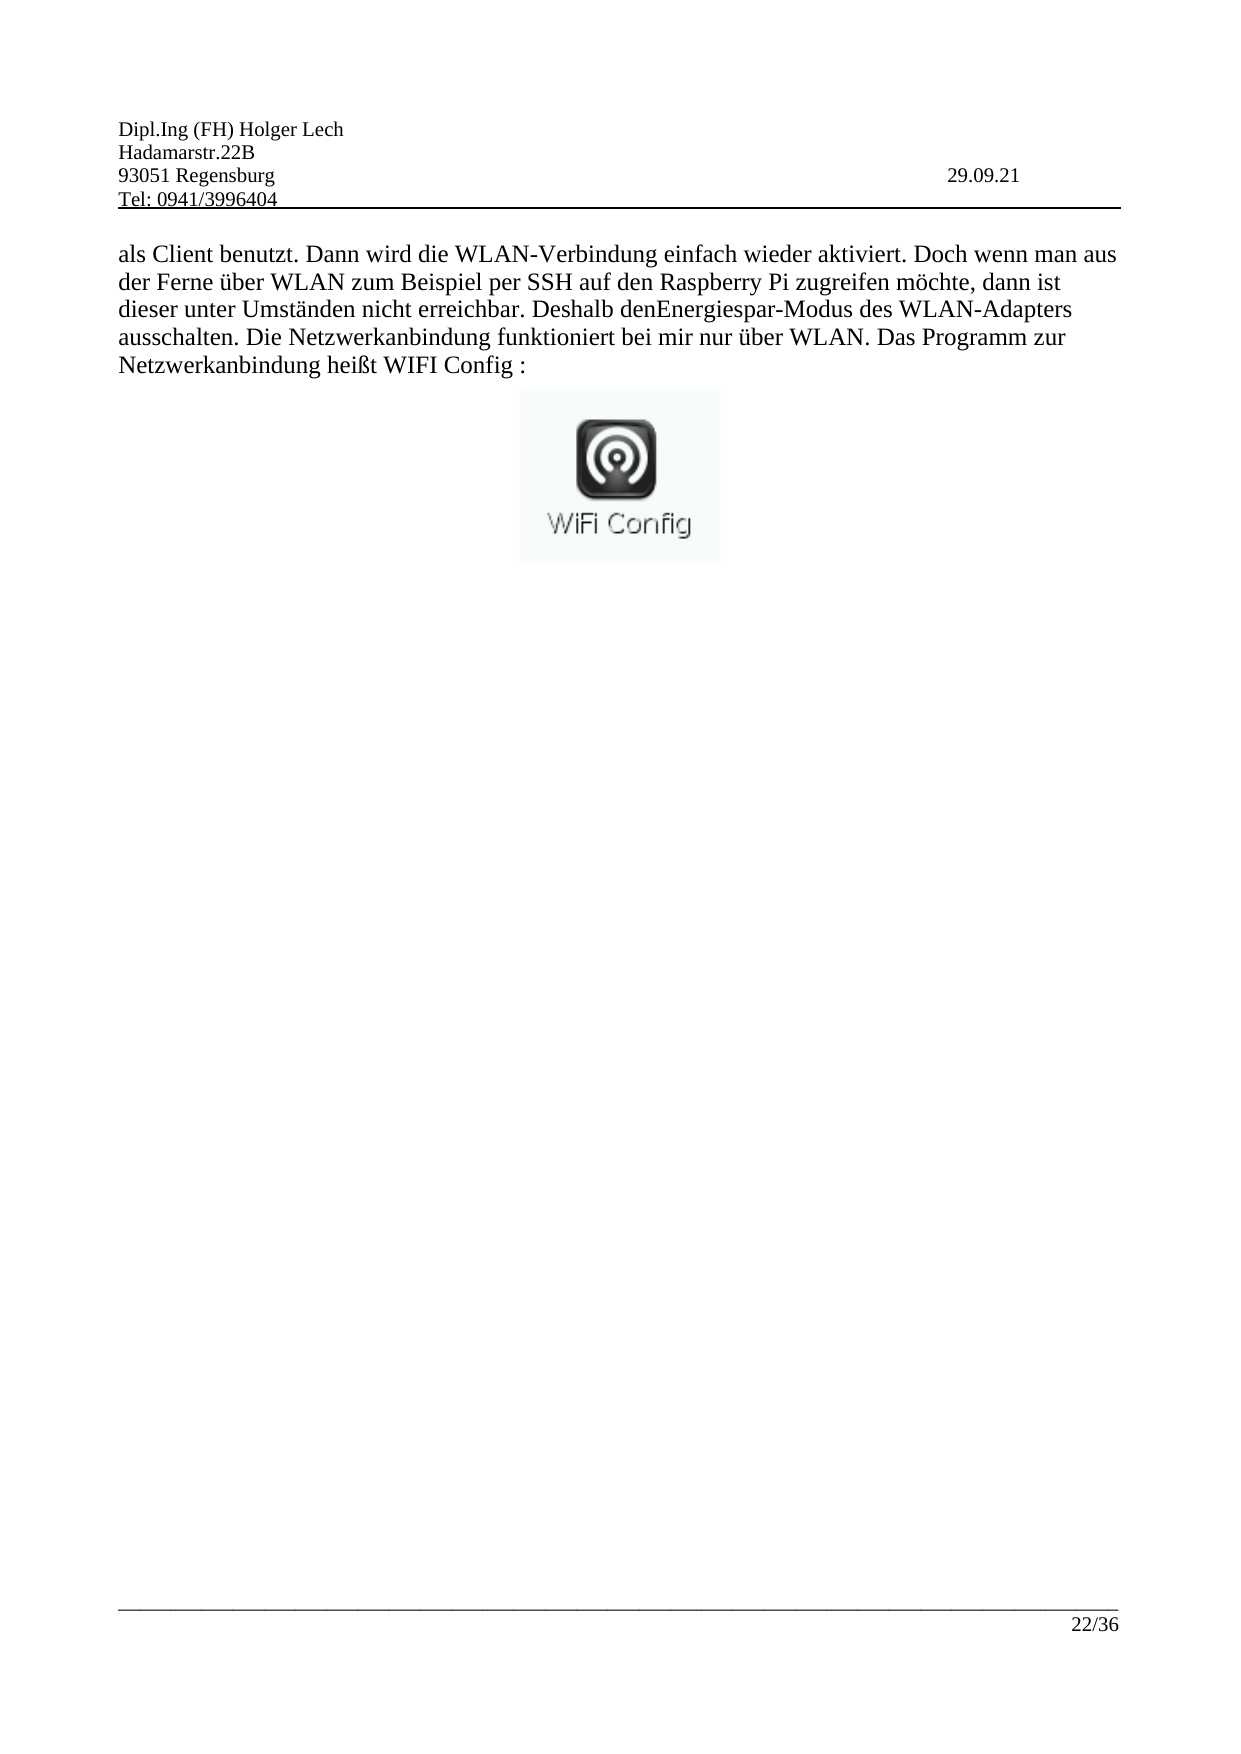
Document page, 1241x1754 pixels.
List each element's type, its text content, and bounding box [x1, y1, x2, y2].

picture [519, 391, 721, 561]
text als Client benutzt. Dann wird die WLAN-Verbindung einfach wieder aktiviert. Doch wenn man aus der Ferne über WLAN zum Beispiel per SSH auf den Raspberry Pi zugreifen möchte, dann ist dieser unter Umständen nicht erreichbar. Deshalb denEnergiespar-Modus des WLAN-Adapters ausschalten. Die Netzwerkanbindung funktioniert bei mir nur über WLAN. Das Programm zur Netzwerkanbindung heißt WIFI Config : [118, 240, 1122, 379]
